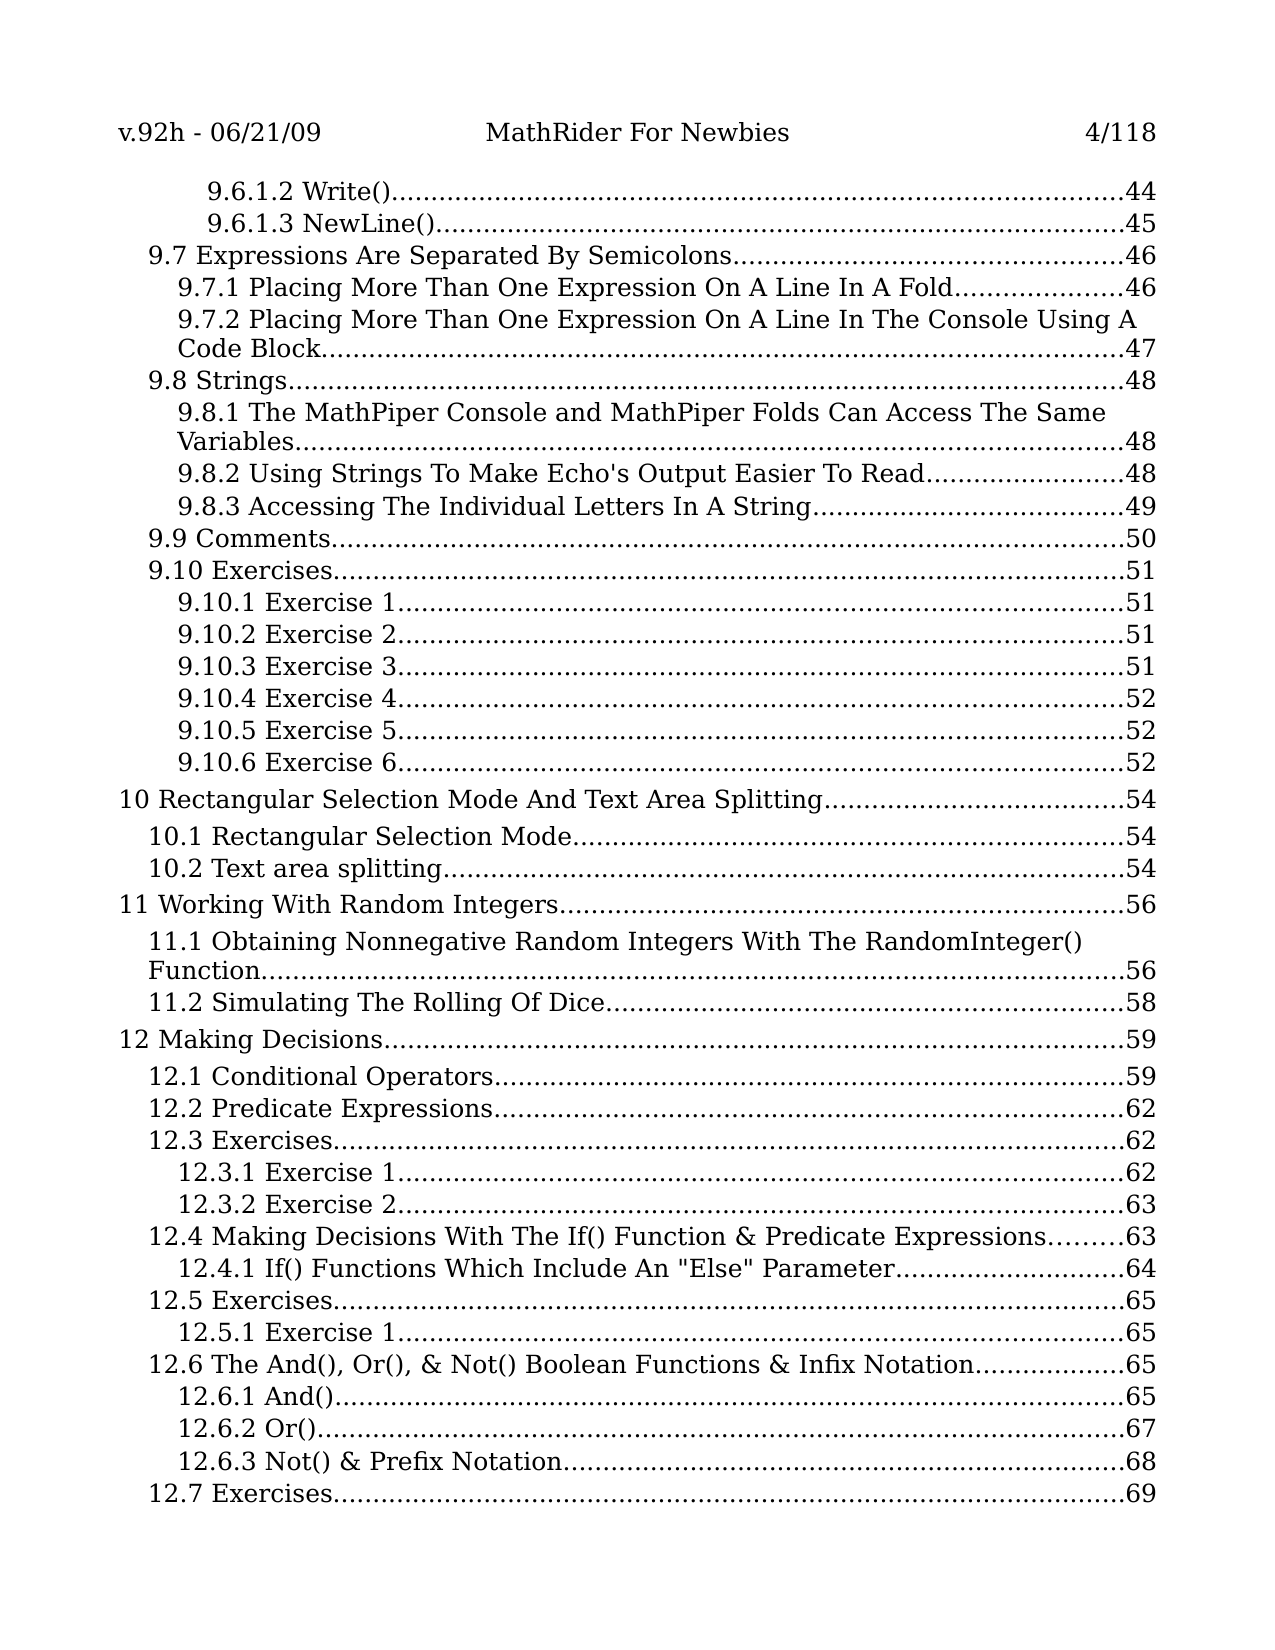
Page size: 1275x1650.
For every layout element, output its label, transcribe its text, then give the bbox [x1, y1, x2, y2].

text 12.4.1 If() Functions Which Include An "Else" Parameter 64 [177, 1254, 1157, 1283]
text 12.6.3 Not() & Prefix Notation 68 [177, 1447, 1157, 1476]
text 11.2 Simulating The Rolling Of Dice 58 [148, 988, 1157, 1018]
text 9.9 Comments 50 [148, 524, 1157, 553]
text 12.3.2 Exercise 2 63 [177, 1190, 1157, 1219]
text 9.10.5 Exercise 5 52 [177, 716, 1157, 746]
text 9.7.1 Placing More Than One Expression On A Line In A Fold 46 [177, 273, 1157, 302]
text 12.5.1 Exercise 1 65 [177, 1318, 1157, 1348]
text 9.10.3 Exercise 3 51 [177, 652, 1157, 681]
text 12 Making Decisions 59 [118, 1025, 1157, 1054]
text 9.6.1.2 Write() 44 [207, 177, 1157, 206]
text 9.8.1 The MathPiper Console and MathPiper Folds Can Access The Same Variables 48 [177, 398, 1157, 457]
text 12.5 Exercises 65 [148, 1286, 1157, 1316]
text 12.1 Conditional Operators 59 [148, 1062, 1157, 1091]
text 9.7.2 Placing More Than One Expression On A Line In The Console Using A Code Block 47 [177, 305, 1157, 363]
text 11.1 Obtaining Nonnegative Random Integers With The RandomInteger() Function 56 [148, 927, 1157, 986]
text 9.8.3 Accessing The Individual Letters In A String 49 [177, 492, 1157, 521]
text 12.3 Exercises 62 [148, 1126, 1157, 1155]
text 10 Rectangular Selection Mode And Text Area Splitting 54 [118, 785, 1157, 814]
text 9.7 Expressions Are Separated By Semicolons 46 [148, 241, 1157, 270]
text 9.6.1.3 NewLine() 45 [207, 209, 1157, 238]
text 10.1 Rectangular Selection Mode 54 [148, 822, 1157, 851]
text 9.8.2 Using Strings To Make Echo's Output Easier To Read 48 [177, 460, 1157, 489]
text 12.3.1 Exercise 1 62 [177, 1158, 1157, 1187]
text 9.10.1 Exercise 1 51 [177, 588, 1157, 617]
text 12.7 Exercises 69 [148, 1479, 1157, 1508]
text 10.2 Text area splitting 54 [148, 854, 1157, 883]
text 12.2 Predicate Expressions 62 [148, 1094, 1157, 1123]
text 12.6.2 Or() 67 [177, 1415, 1157, 1444]
text 9.10.2 Exercise 2 51 [177, 620, 1157, 649]
text 9.10.4 Exercise 4 52 [177, 684, 1157, 713]
text 11 Working With Random Integers 56 [118, 891, 1157, 920]
text 12.4 Making Decisions With The If() Function & Predicate Expressions 63 [148, 1222, 1157, 1251]
text 12.6 The And(), Or(), & Not() Boolean Functions & Infix Notation 65 [148, 1351, 1157, 1380]
text 9.10.6 Exercise 6 52 [177, 748, 1157, 778]
text 9.10 Exercises 51 [148, 556, 1157, 585]
text 9.8 Strings 48 [148, 366, 1157, 396]
text 12.6.1 And() 65 [177, 1383, 1157, 1412]
